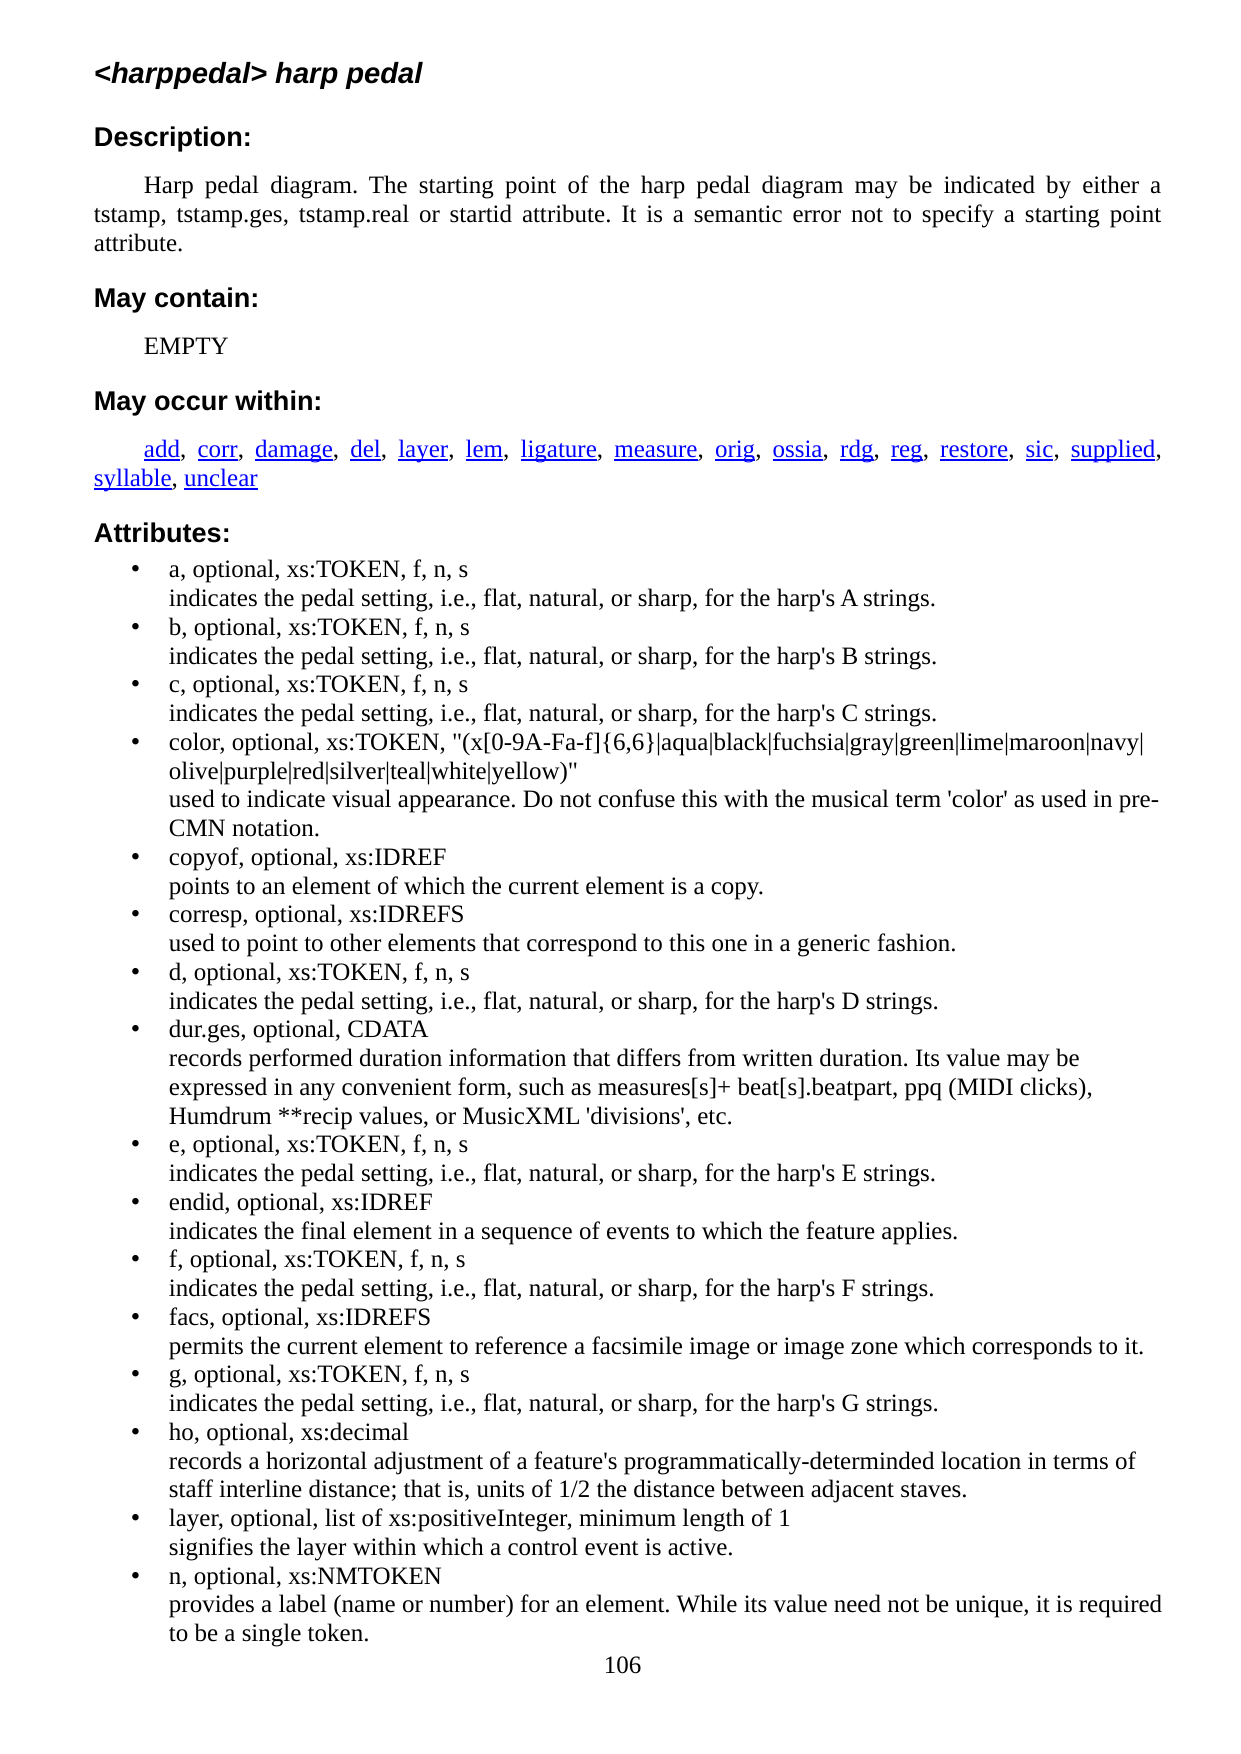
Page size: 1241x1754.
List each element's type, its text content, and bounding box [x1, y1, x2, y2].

list f, optional, xs:TOKEN, f, n, s indicates the pedal setting, i.e., flat, natural, or sharp, for the harp's F strings. [131, 1244, 1162, 1302]
list color, optional, xs:TOKEN, "(x[0-9A-Fa-f]{6,6}|aqua|black|fuchsia|gray|green|lime|maroon|navy|olive|purple|red|silver|teal|white|yellow)" used to indicate visual appearance. Do not confuse this with the musical term 'color' as used in pre-CMN notation. [131, 727, 1162, 842]
subtitle May occur within: [94, 385, 1162, 416]
list n, optional, xs:NMTOKEN provides a label (name or number) for an element. While its value need not be unique, it is required to be a single token. [131, 1561, 1162, 1647]
list a, optional, xs:TOKEN, f, n, s indicates the pedal setting, i.e., flat, natural, or sharp, for the harp's A strings. [131, 554, 1162, 612]
text Harp pedal diagram. The starting point of the harp pedal diagram may be indicated by either a tstamp, tstamp.ges, tstamp.real or startid attribute. It is a semantic error not to specify a starting point attribute. [94, 171, 1162, 257]
list dur.ges, optional, CDATA records performed duration information that differs from written duration. Its value may be expressed in any convenient form, such as measures[s]+ beat[s].beatpart, ppq (MIDI clicks), Humdrum **recip values, or MusicXML 'divisions', etc. [131, 1014, 1162, 1129]
list facs, optional, xs:IDREFS permits the current element to reference a facsimile image or image zone which corresponds to it. [131, 1302, 1162, 1359]
list copyof, optional, xs:IDREF points to an element of which the current element is a copy. [131, 842, 1162, 899]
list endid, optional, xs:IDREF indicates the final element in a sequence of events to which the feature applies. [131, 1187, 1162, 1244]
list layer, optional, list of xs:positiveInteger, minimum length of 1 signifies the layer within which a control event is active. [131, 1503, 1162, 1561]
text add, corr, damage, del, layer, lem, ligature, measure, orig, ossia, rdg, reg, restore, sic, supplied, syllable, unclear [94, 434, 1162, 492]
list g, optional, xs:TOKEN, f, n, s indicates the pedal setting, i.e., flat, natural, or sharp, for the harp's G strings. [131, 1359, 1162, 1417]
subtitle Attributes: [94, 517, 1162, 548]
list e, optional, xs:TOKEN, f, n, s indicates the pedal setting, i.e., flat, natural, or sharp, for the harp's E strings. [131, 1129, 1162, 1187]
subtitle <harppedal> harp pedal [94, 56, 1162, 90]
text EMPTY [94, 331, 1162, 360]
subtitle Description: [94, 121, 1162, 152]
subtitle May contain: [94, 282, 1162, 313]
list ho, optional, xs:decimal records a horizontal adjustment of a feature's programmatically-determinded location in terms of staff interline distance; that is, units of 1/2 the distance between adjacent staves. [131, 1417, 1162, 1503]
list corresp, optional, xs:IDREFS used to point to other elements that correspond to this one in a generic fashion. [131, 899, 1162, 957]
list d, optional, xs:TOKEN, f, n, s indicates the pedal setting, i.e., flat, natural, or sharp, for the harp's D strings. [131, 957, 1162, 1014]
list b, optional, xs:TOKEN, f, n, s indicates the pedal setting, i.e., flat, natural, or sharp, for the harp's B strings. [131, 612, 1162, 669]
list c, optional, xs:TOKEN, f, n, s indicates the pedal setting, i.e., flat, natural, or sharp, for the harp's C strings. [131, 669, 1162, 727]
